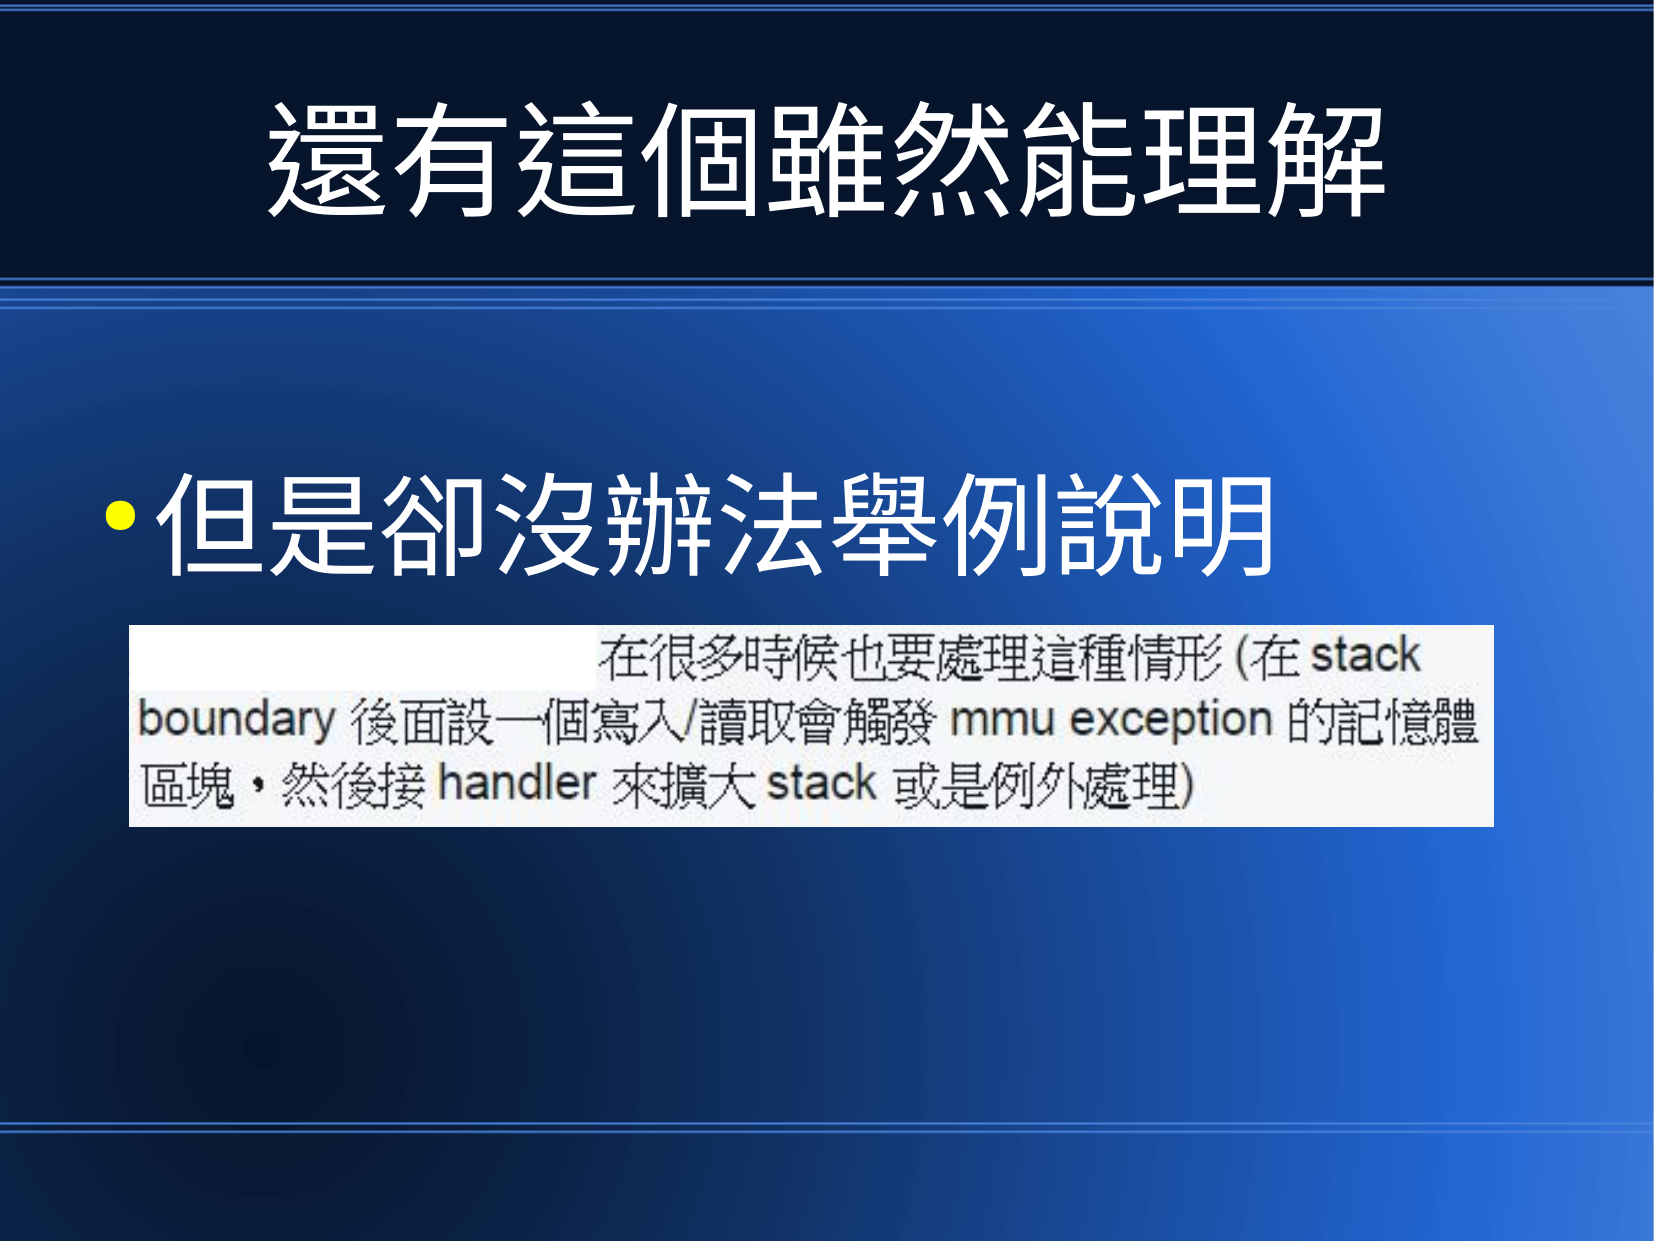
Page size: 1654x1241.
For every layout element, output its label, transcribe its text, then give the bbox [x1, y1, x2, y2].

picture [0, 0, 1654, 1241]
list 但是卻沒辦法舉例說明 [82, 355, 1571, 1241]
picture [129, 625, 1494, 827]
title 還有這個雖然能理解 [82, 49, 1571, 257]
